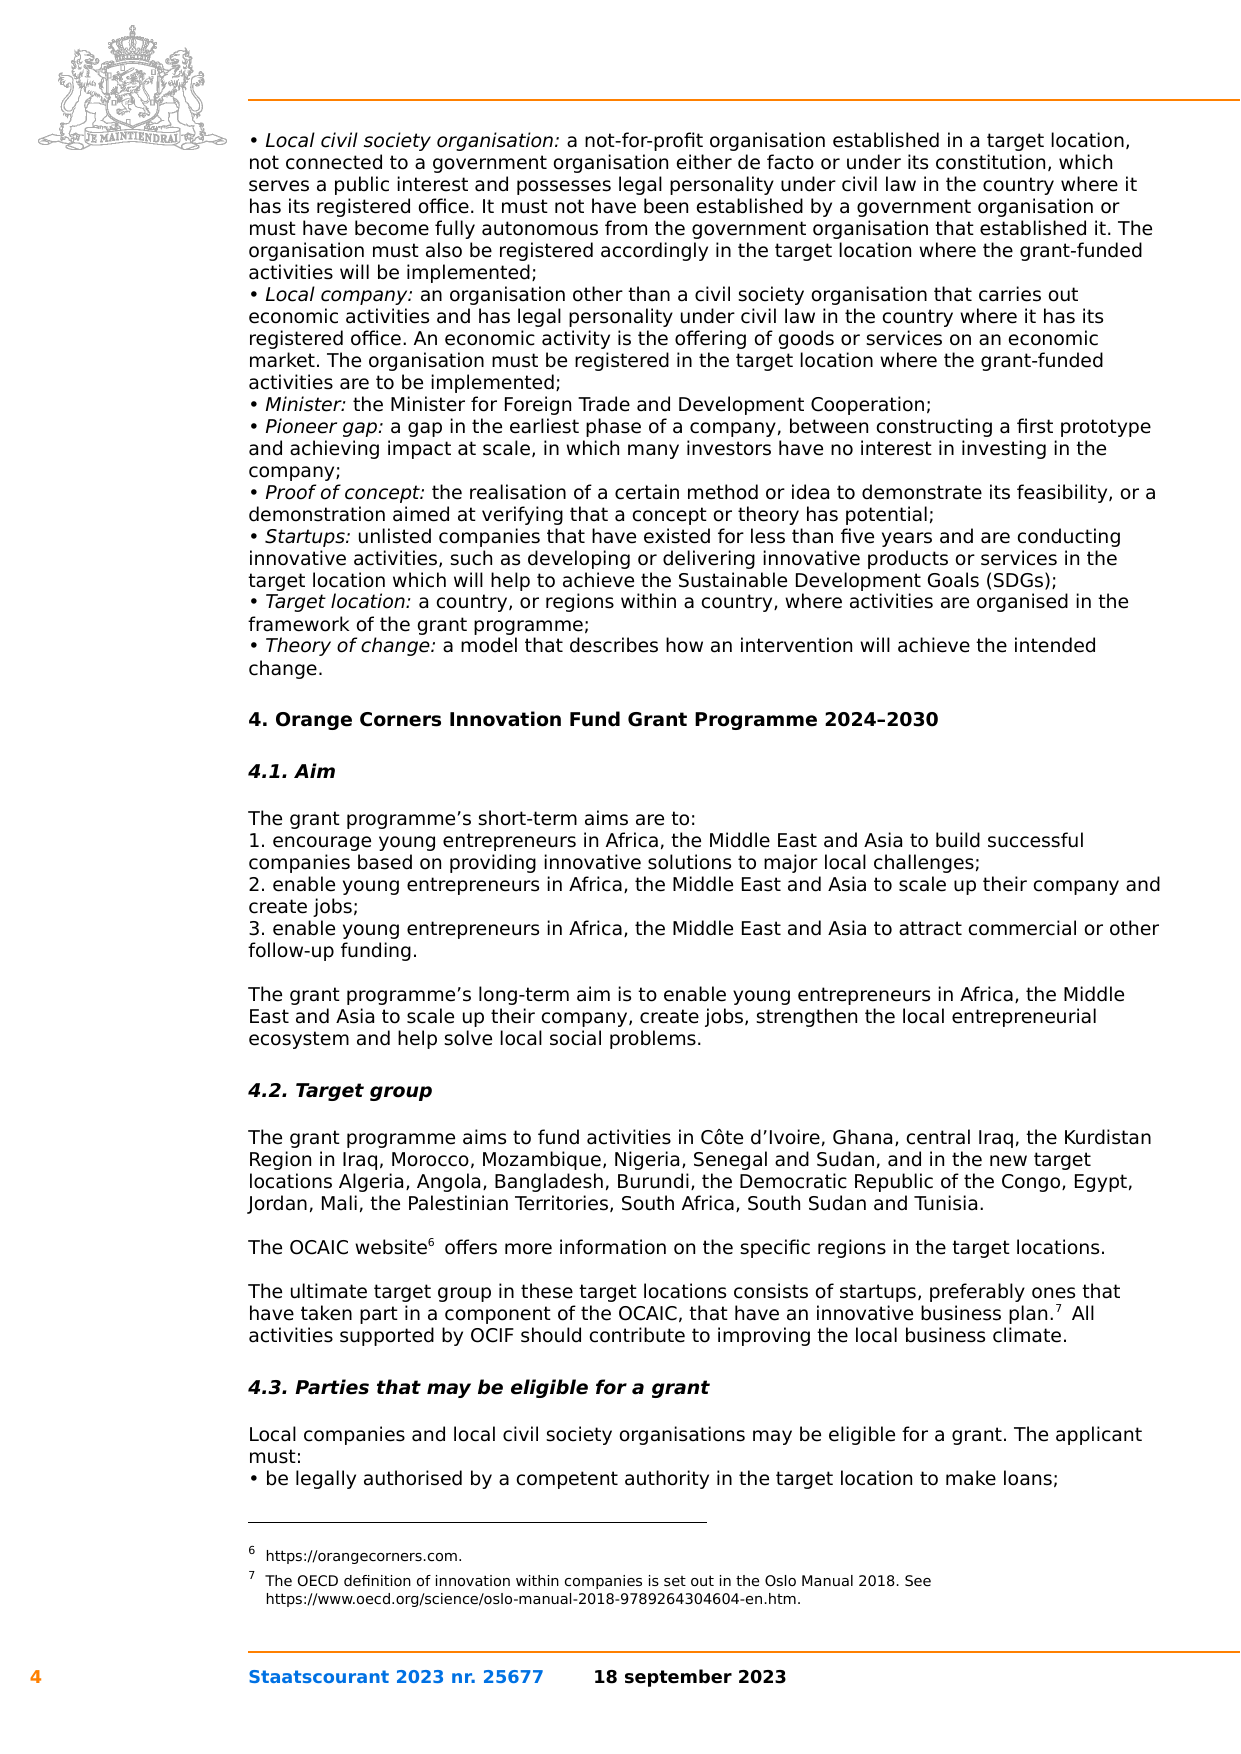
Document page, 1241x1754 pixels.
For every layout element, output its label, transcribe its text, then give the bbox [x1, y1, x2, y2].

text The ultimate target group in these target locations consists of startups, preferably ones that have taken part in a component of the OCAIC, that have an innovative business plan. All activities supported by OCIF should contribute to improving the local business climate. [248, 1281, 1163, 1347]
text 3. enable young entrepreneurs in Africa, the Middle East and Asia to attract commercial or other follow-up funding. [248, 918, 1163, 962]
subtitle 4. Orange Corners Innovation Fund Grant Programme 2024–2030 [248, 709, 1163, 731]
text • Pioneer gap: a gap in the earliest phase of a company, between constructing a first prototype and achieving impact at scale, in which many investors have no interest in investing in the company; [248, 416, 1163, 482]
text https://orangecorners.com. [248, 1544, 1163, 1566]
text The OCAIC website offers more information on the specific regions in the target locations. [248, 1237, 1163, 1259]
picture [38, 25, 227, 150]
text • Proof of concept: the realisation of a certain method or idea to demonstrate its feasibility, or a demonstration aimed at verifying that a concept or theory has potential; [248, 482, 1163, 526]
text Local companies and local civil society organisations may be eligible for a grant. The applicant must: [248, 1423, 1163, 1467]
text • Minister: the Minister for Foreign Trade and Development Cooperation; [248, 394, 1163, 416]
text 2. enable young entrepreneurs in Africa, the Middle East and Asia to scale up their company and create jobs; [248, 874, 1163, 918]
text • Local company: an organisation other than a civil society organisation that carries out economic activities and has legal personality under civil law in the country where it has its registered office. An economic activity is the offering of goods or services on an economic market. The organisation must be registered in the target location where the grant-funded activities are to be implemented; [248, 284, 1163, 394]
text The OECD definition of innovation within companies is set out in the Oslo Manual 2018. See https://www.oecd.org/science/oslo-manual-2018-9789264304604-en.htm. [248, 1569, 1163, 1608]
text • Local civil society organisation: a not-for-profit organisation established in a target location, not connected to a government organisation either de facto or under its constitution, which serves a public interest and possesses legal personality under civil law in the country where it has its registered office. It must not have been established by a government organisation or must have become fully autonomous from the government organisation that established it. The organisation must also be registered accordingly in the target location where the grant-funded activities will be implemented; [248, 130, 1163, 284]
text • Startups: unlisted companies that have existed for less than five years and are conducting innovative activities, such as developing or delivering innovative products or services in the target location which will help to achieve the Sustainable Development Goals (SDGs); [248, 526, 1163, 591]
subtitle 4.2. Target group [248, 1080, 1163, 1102]
text The grant programme’s short-term aims are to: [248, 808, 1163, 830]
text • Theory of change: a model that describes how an intervention will achieve the intended change. [248, 635, 1163, 679]
text 1. encourage young entrepreneurs in Africa, the Middle East and Asia to build successful companies based on providing innovative solutions to major local challenges; [248, 830, 1163, 874]
text • Target location: a country, or regions within a country, where activities are organised in the framework of the grant programme; [248, 591, 1163, 635]
text The grant programme aims to fund activities in Côte d’Ivoire, Ghana, central Iraq, the Kurdistan Region in Iraq, Morocco, Mozambique, Nigeria, Senegal and Sudan, and in the new target locations Algeria, Angola, Bangladesh, Burundi, the Democratic Republic of the Congo, Egypt, Jordan, Mali, the Palestinian Territories, South Africa, South Sudan and Tunisia. [248, 1127, 1163, 1215]
subtitle 4.1. Aim [248, 761, 1163, 783]
subtitle 4.3. Parties that may be eligible for a grant [248, 1377, 1163, 1398]
text The grant programme’s long-term aim is to enable young entrepreneurs in Africa, the Middle East and Asia to scale up their company, create jobs, strengthen the local entrepreneurial ecosystem and help solve local social problems. [248, 984, 1163, 1050]
text • be legally authorised by a competent authority in the target location to make loans; [248, 1467, 1163, 1489]
